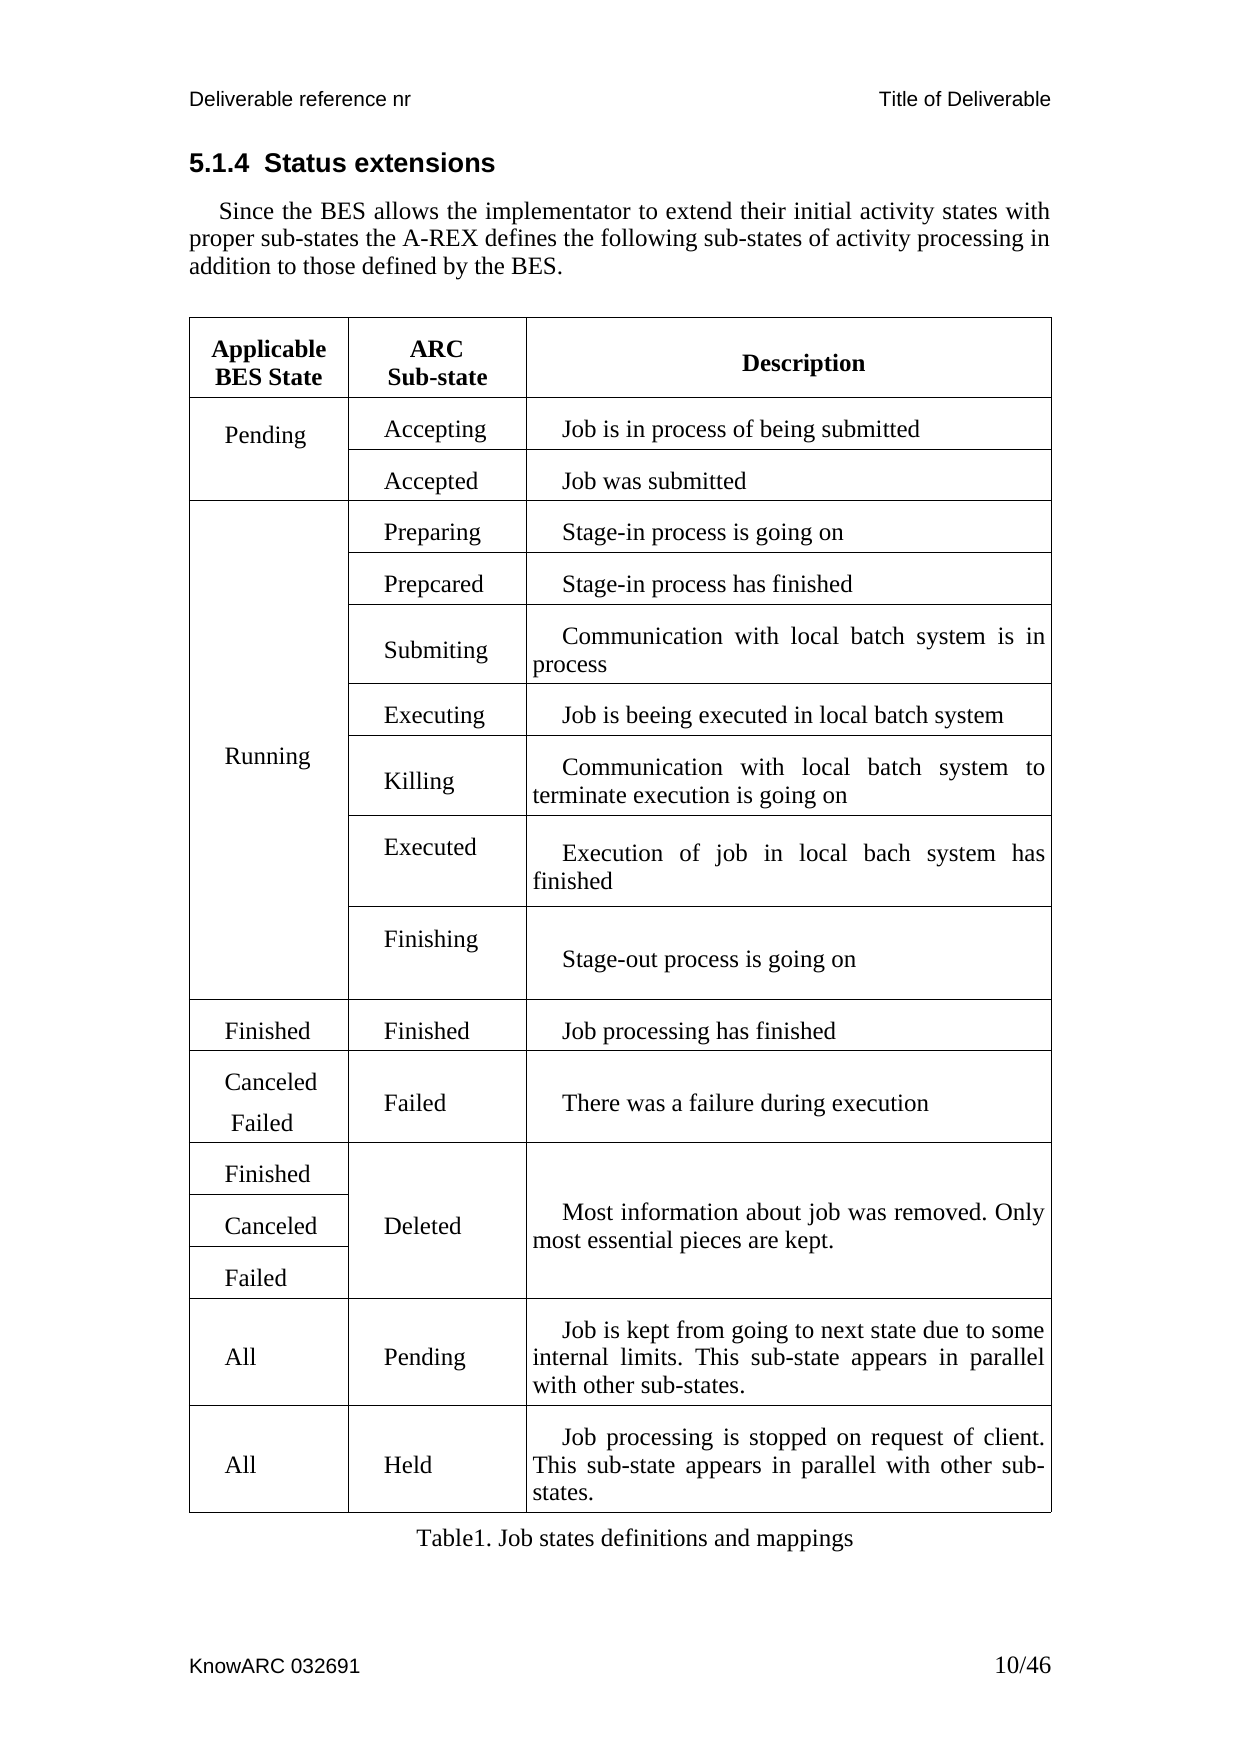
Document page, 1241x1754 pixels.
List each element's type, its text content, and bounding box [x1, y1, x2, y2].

table_cell All [190, 1299, 348, 1405]
table_cell Submiting [349, 605, 526, 683]
table_header Finished [190, 1143, 348, 1194]
table_cell Stage-out process is going on [527, 907, 1051, 998]
text Table1. Job states definitions and mappings [189, 1524, 1051, 1552]
table_cell Accepted [349, 450, 526, 500]
table_cell Communication with local batch system is in process [527, 605, 1051, 683]
table_cell Deleted [349, 1143, 526, 1297]
table_cell Canceled [190, 1195, 348, 1246]
table_cell Finished [190, 1000, 348, 1050]
table_header Preparing [349, 501, 526, 552]
table_cell Pending [190, 398, 348, 500]
table_cell Execution of job in local bach system has finished [527, 816, 1051, 906]
table_cell Job processing is stopped on request of client. This sub-state appears in parallel with other sub-states. [527, 1406, 1051, 1512]
table_cell Job is kept from going to next state due to some internal limits. This sub-state appears in parallel with other sub-states. [527, 1299, 1051, 1405]
table_cell Running [190, 501, 348, 998]
table_cell Held [349, 1406, 526, 1512]
table_cell Prepcared [349, 553, 526, 604]
table_cell Executing [349, 684, 526, 735]
table_cell Failed [190, 1247, 348, 1297]
table_cell Job processing has finished [527, 1000, 1051, 1050]
table_header Description [527, 318, 1051, 397]
table_cell Executed [349, 816, 526, 906]
table_cell Finished [349, 1000, 526, 1050]
table_cell Finishing [349, 907, 526, 998]
table_cell All [190, 1406, 348, 1512]
table_cell Communication with local batch system to terminate execution is going on [527, 736, 1051, 814]
table_header Applicable BES State [190, 318, 348, 397]
table_header Stage-in process is going on [527, 501, 1051, 552]
text Since the BES allows the implementator to extend their initial activity states with proper sub-states the A-REX defines the following sub-states of activity processing in addition to those defined by the BES. [189, 197, 1051, 280]
table_cell Failed [349, 1051, 526, 1142]
table_cell Stage-in process has finished [527, 553, 1051, 604]
table_cell Canceled Failed [190, 1051, 348, 1142]
table_header Accepting [349, 398, 526, 448]
table_header Job is in process of being submitted [527, 398, 1051, 448]
subtitle Status extensions [189, 148, 1051, 178]
table_cell Most information about job was removed. Only most essential pieces are kept. [527, 1143, 1051, 1297]
table_cell There was a failure during execution [527, 1051, 1051, 1142]
table_cell Job was submitted [527, 450, 1051, 500]
table_cell Pending [349, 1299, 526, 1405]
table_header ARC Sub-state [349, 318, 526, 397]
table_cell Killing [349, 736, 526, 814]
table_cell Job is beeing executed in local batch system [527, 684, 1051, 735]
